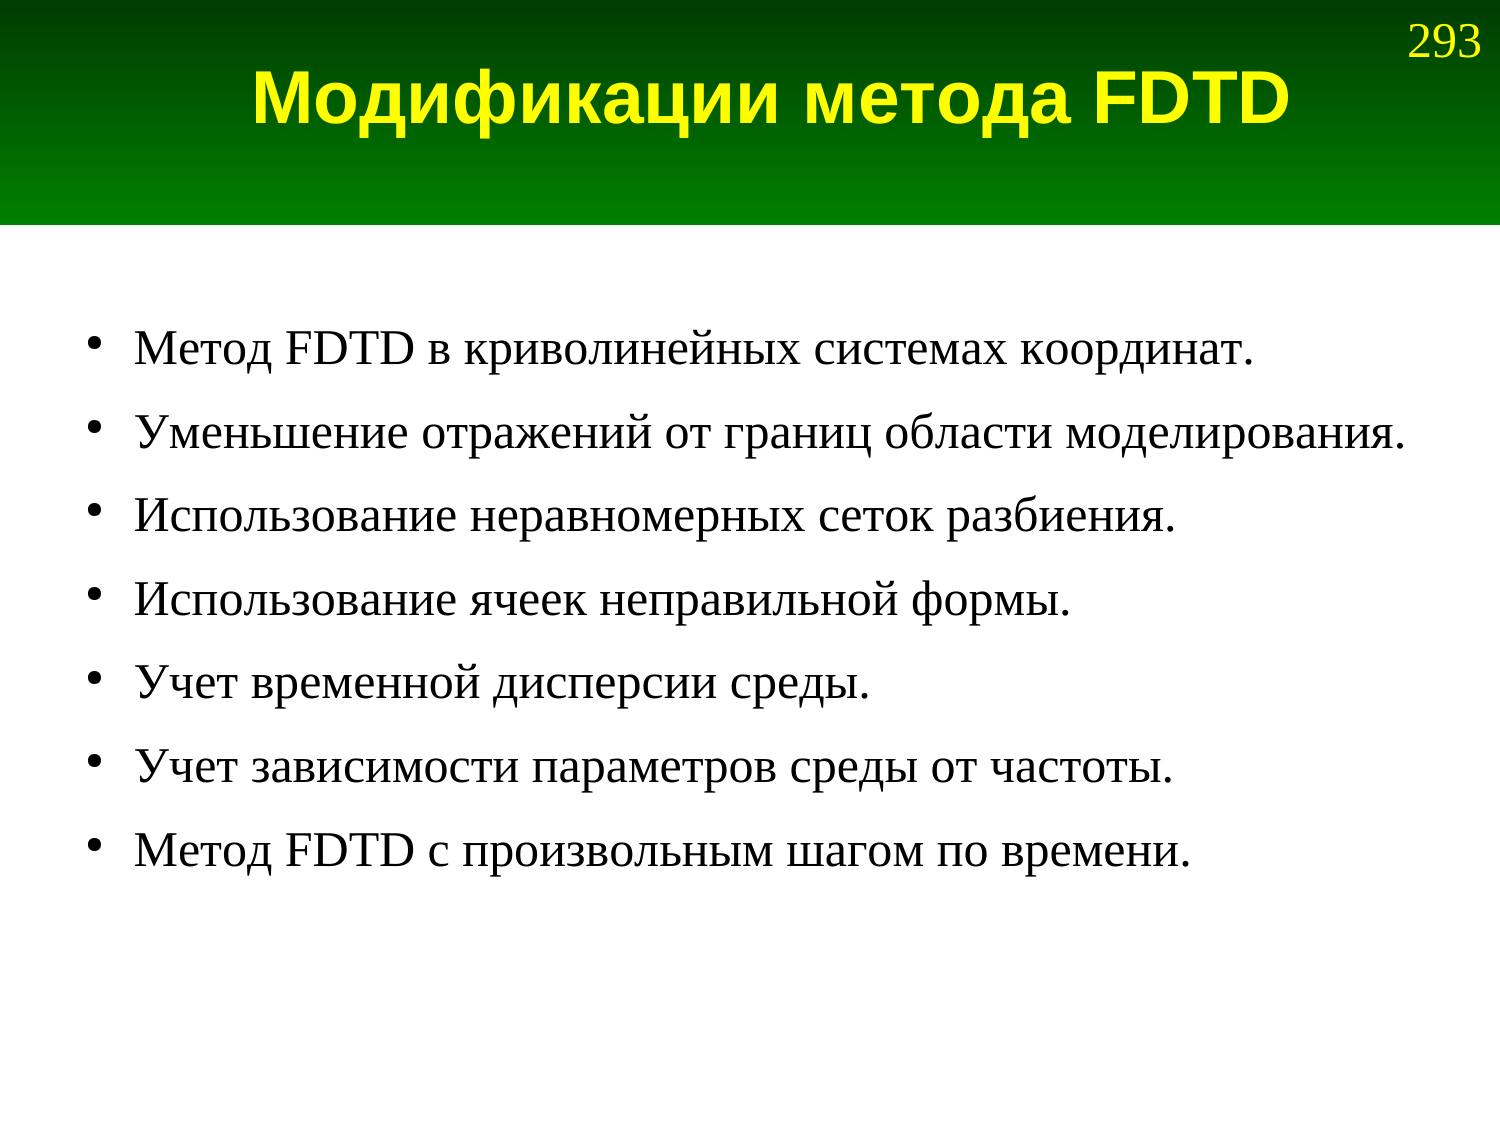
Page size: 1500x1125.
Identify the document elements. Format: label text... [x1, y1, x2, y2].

title Модификации метода FDTD [123, 0, 1399, 188]
text_box Метод FDTD в криволинейных системах координат. Уменьшение отражений от границ области моделирования. Использование неравномерных сеток разбиения. Использование ячеек неправильной формы. Учет временной дисперсии среды. Учет зависимости параметров среды от частоты. Метод FDTD с произвольным шагом по времени. [70, 307, 1422, 884]
